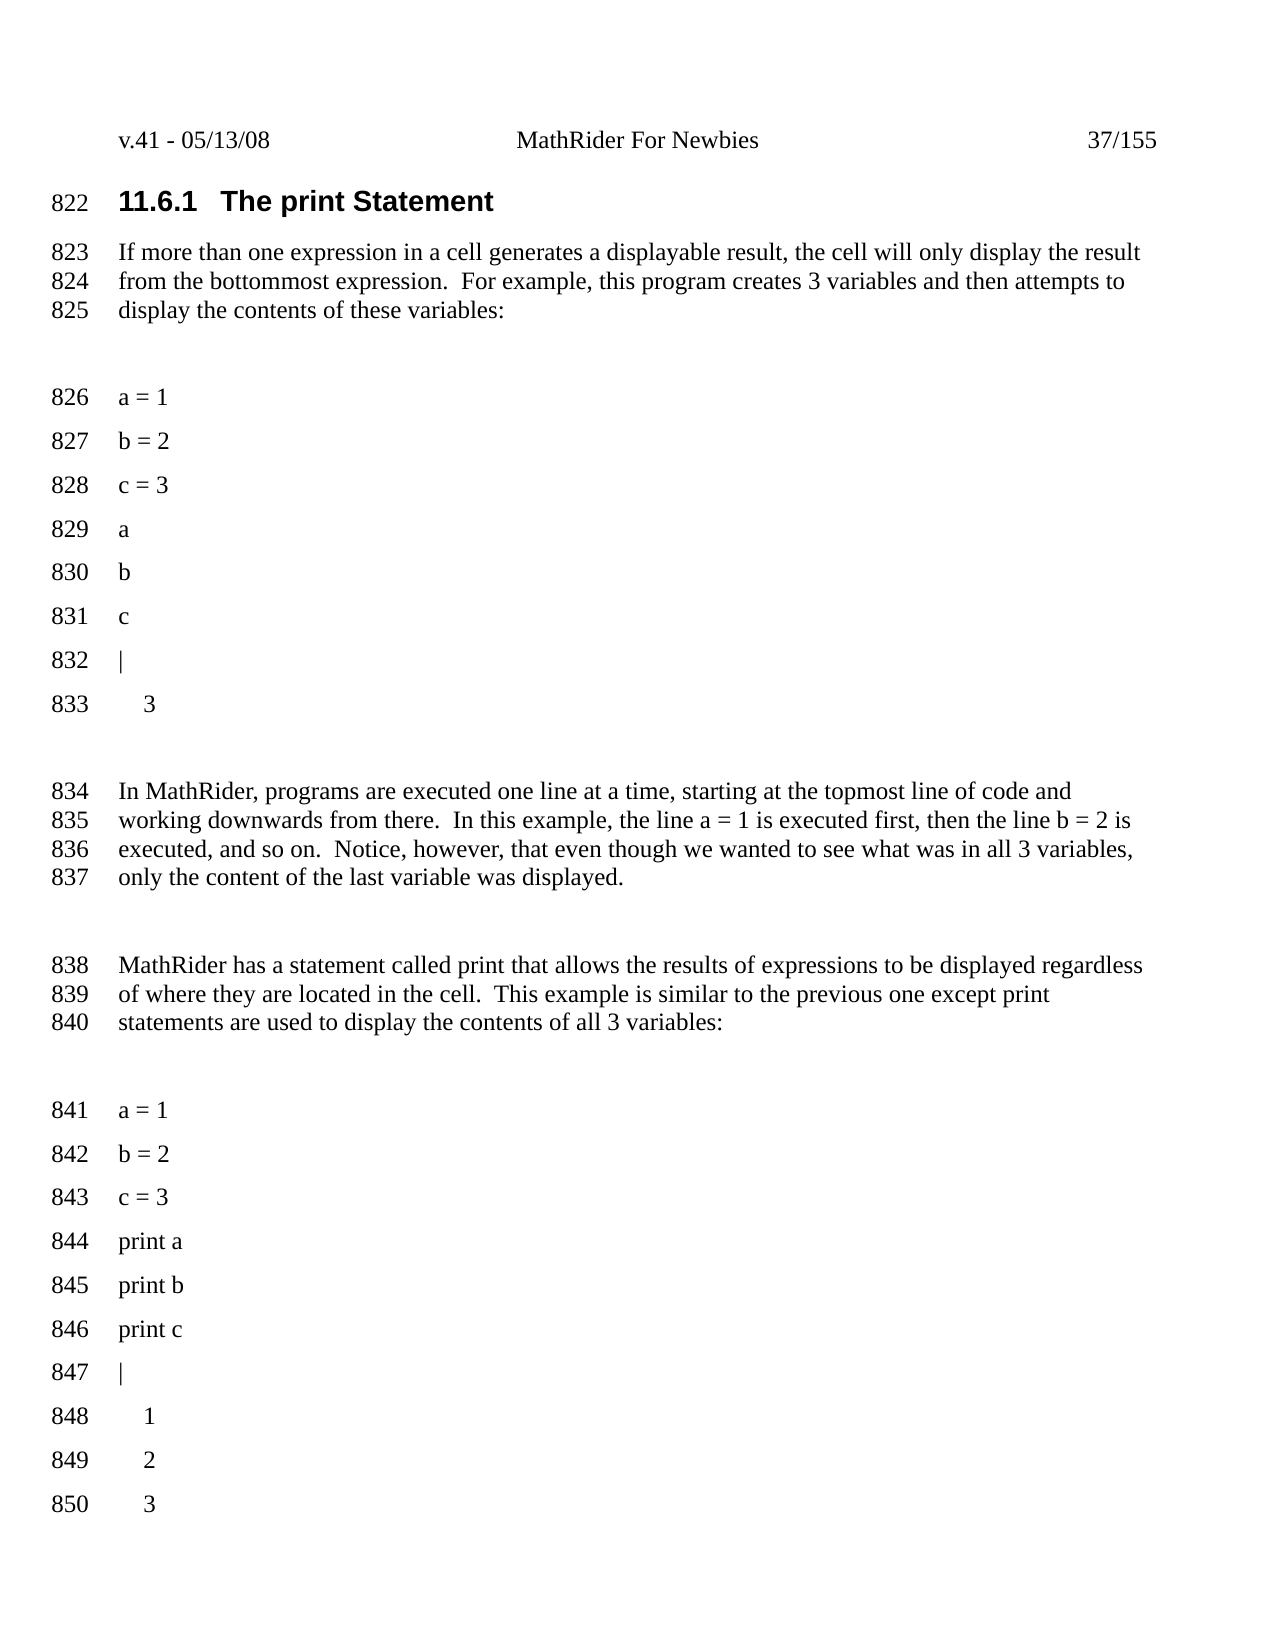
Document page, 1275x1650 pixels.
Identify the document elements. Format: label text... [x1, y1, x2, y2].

text In MathRider, programs are executed one line at a time, starting at the topmost line of code and working downwards from there. In this example, the line a = 1 is executed first, then the line b = 2 is executed, and so on. Notice, however, that even though we wanted to see what was in all 3 variables, only the content of the last variable was displayed. [118, 776, 1157, 891]
text 3 [118, 689, 1157, 717]
text b [118, 557, 1157, 586]
text MathRider has a statement called print that allows the results of expressions to be displayed regardless of where they are located in the cell. This example is similar to the previous one except print statements are used to display the contents of all 3 variables: [118, 950, 1157, 1036]
text a [118, 514, 1157, 542]
text If more than one expression in a cell generates a displayable result, the cell will only display the result from the bottommost expression. For example, this program creates 3 variables and then attempts to display the contents of these variables: [118, 237, 1157, 324]
text 3 [118, 1489, 1157, 1517]
text b = 2 [118, 1139, 1157, 1167]
text | [118, 1357, 1157, 1386]
text print c [118, 1314, 1157, 1342]
subtitle The print Statement [118, 184, 1157, 217]
text a = 1 [118, 1095, 1157, 1124]
text | [118, 645, 1157, 674]
text c = 3 [118, 1182, 1157, 1211]
text b = 2 [118, 426, 1157, 455]
text c [118, 601, 1157, 630]
text c = 3 [118, 470, 1157, 499]
text print a [118, 1226, 1157, 1255]
text a = 1 [118, 382, 1157, 411]
text print b [118, 1270, 1157, 1299]
text 1 [118, 1401, 1157, 1430]
text 2 [118, 1445, 1157, 1474]
